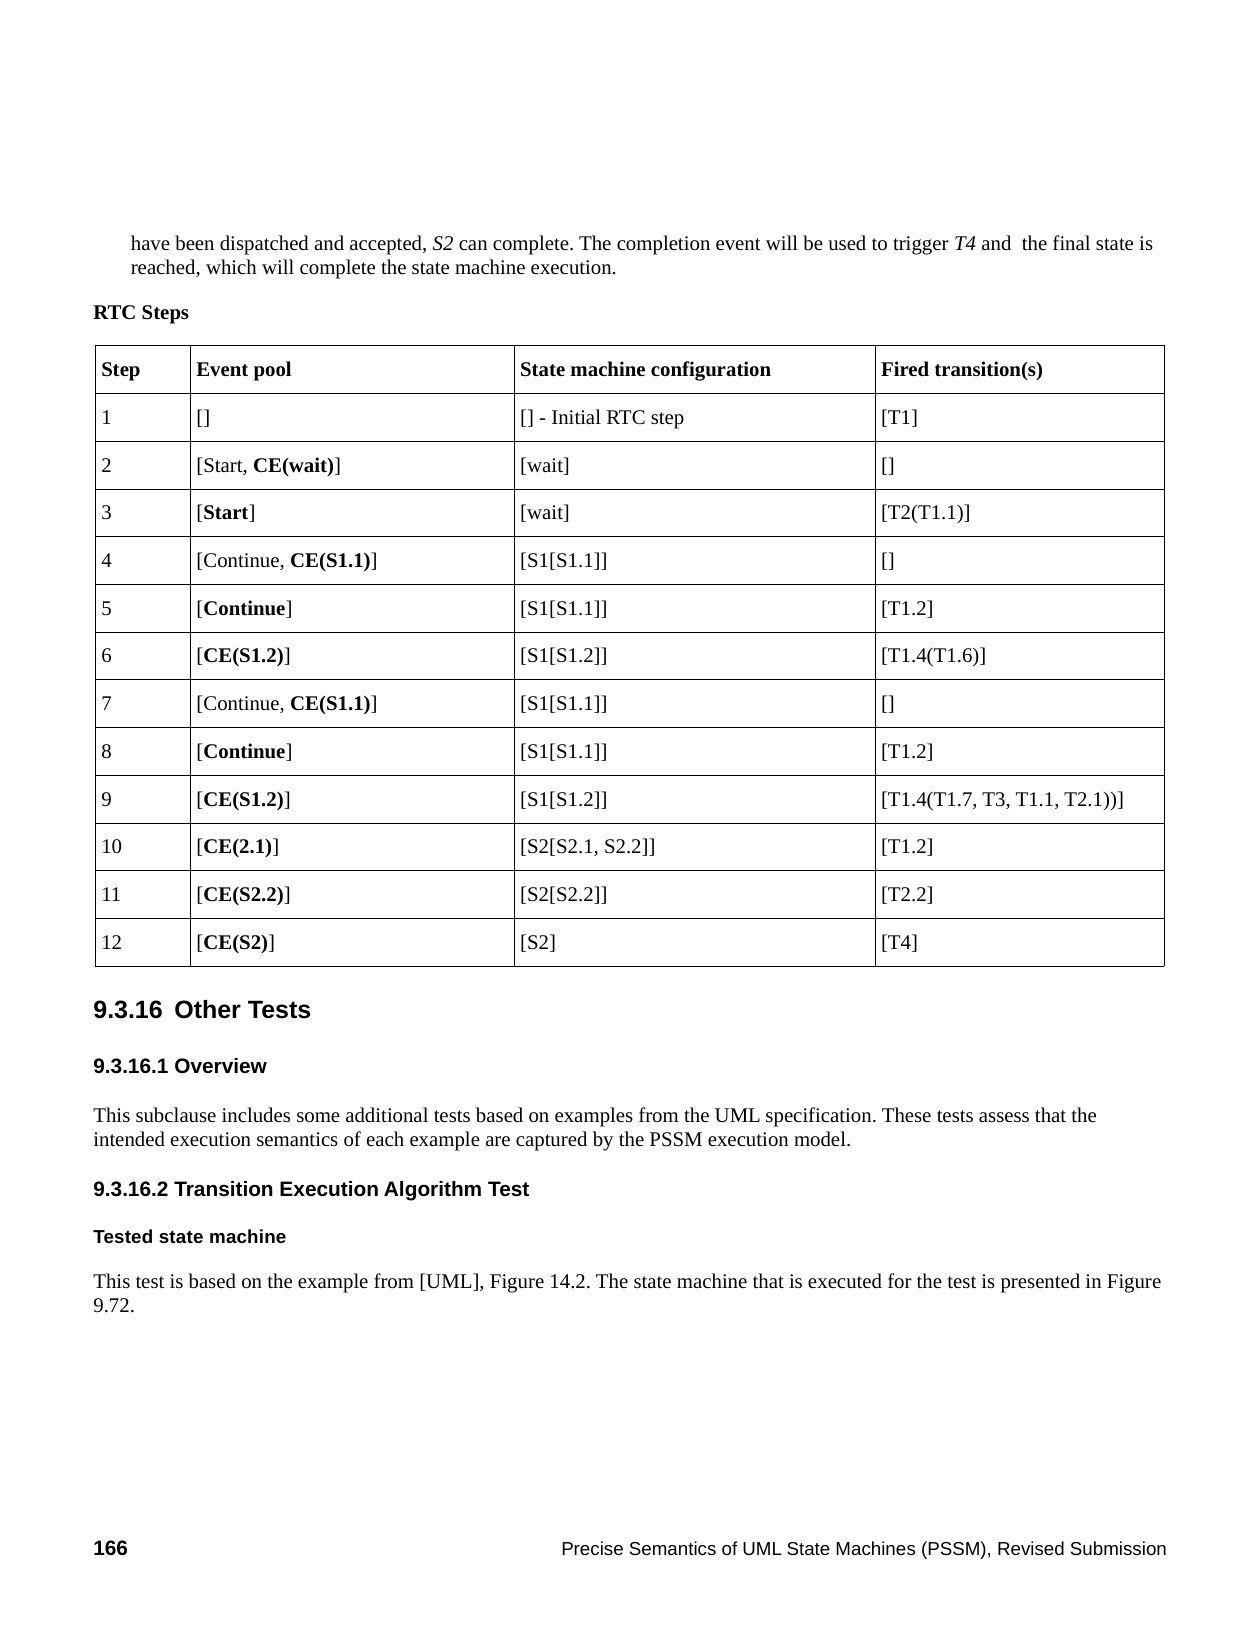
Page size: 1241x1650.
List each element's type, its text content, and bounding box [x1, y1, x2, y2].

table_header Step [96, 346, 190, 393]
subtitle Transition Execution Algorithm Test [93, 1176, 1164, 1201]
table_cell [T2.2] [876, 871, 1164, 918]
text have been dispatched and accepted, S2 can complete. The completion event will be used to trigger T4 and the final state is reached, which will complete the state machine execution. [131, 231, 1164, 279]
table_cell [Start, CE(wait)] [191, 442, 514, 488]
table_header State machine configuration [515, 346, 875, 393]
text This subclause includes some additional tests based on examples from the UML specification. These tests assess that the intended execution semantics of each example are captured by the PSSM execution model. [93, 1103, 1164, 1151]
table_cell [CE(S1.2)] [191, 633, 514, 679]
table_cell 11 [96, 871, 190, 918]
table_cell [S2[S2.1, S2.2]] [515, 824, 875, 870]
table_cell [wait] [515, 490, 875, 536]
table_cell [Continue, CE(S1.1)] [191, 537, 514, 584]
table_cell [Continue, CE(S1.1)] [191, 680, 514, 727]
table_cell [S1[S1.2]] [515, 633, 875, 679]
subtitle Tested state machine [93, 1226, 1164, 1248]
table_cell [S1[S1.1]] [515, 537, 875, 584]
table_cell [] [876, 680, 1164, 727]
table_header Fired transition(s) [876, 346, 1164, 393]
table_cell 7 [96, 680, 190, 727]
table_cell [CE(S2)] [191, 919, 514, 966]
table_cell [T4] [876, 919, 1164, 966]
table_cell [] [876, 537, 1164, 584]
table_cell 5 [96, 585, 190, 632]
table_cell 10 [96, 824, 190, 870]
table_cell [S1[S1.1]] [515, 728, 875, 775]
subtitle Overview [93, 1053, 1164, 1078]
table_cell [] [191, 394, 514, 441]
table_cell [CE(S1.2)] [191, 776, 514, 822]
table_cell 6 [96, 633, 190, 679]
table_cell [T1.2] [876, 728, 1164, 775]
text RTC Steps [93, 300, 1164, 324]
table_header Event pool [191, 346, 514, 393]
table_cell [S1[S1.1]] [515, 680, 875, 727]
table_cell [S2[S2.2]] [515, 871, 875, 918]
table_cell [S1[S1.2]] [515, 776, 875, 822]
table_cell [T2(T1.1)] [876, 490, 1164, 536]
table_cell 3 [96, 490, 190, 536]
table_cell [S1[S1.1]] [515, 585, 875, 632]
table_cell 9 [96, 776, 190, 822]
table_cell [CE(S2.2)] [191, 871, 514, 918]
table_cell 12 [96, 919, 190, 966]
table_cell [T1] [876, 394, 1164, 441]
table_cell [T1.4(T1.6)] [876, 633, 1164, 679]
table_cell [S2] [515, 919, 875, 966]
subtitle Other Tests [93, 995, 1164, 1024]
table_cell [CE(2.1)] [191, 824, 514, 870]
table_cell 2 [96, 442, 190, 488]
table_cell 4 [96, 537, 190, 584]
text This test is based on the example from [UML], Figure 14.2. The state machine that is executed for the test is presented in Figure 9.72. [93, 1269, 1164, 1317]
table_cell [Continue] [191, 585, 514, 632]
table_cell [T1.2] [876, 824, 1164, 870]
table_cell [] [876, 442, 1164, 488]
table_cell [wait] [515, 442, 875, 488]
table_cell [T1.2] [876, 585, 1164, 632]
table_cell [] - Initial RTC step [515, 394, 875, 441]
table_cell 1 [96, 394, 190, 441]
table_cell 8 [96, 728, 190, 775]
table_cell [Start] [191, 490, 514, 536]
table_cell [Continue] [191, 728, 514, 775]
table_cell [T1.4(T1.7, T3, T1.1, T2.1))] [876, 776, 1164, 822]
